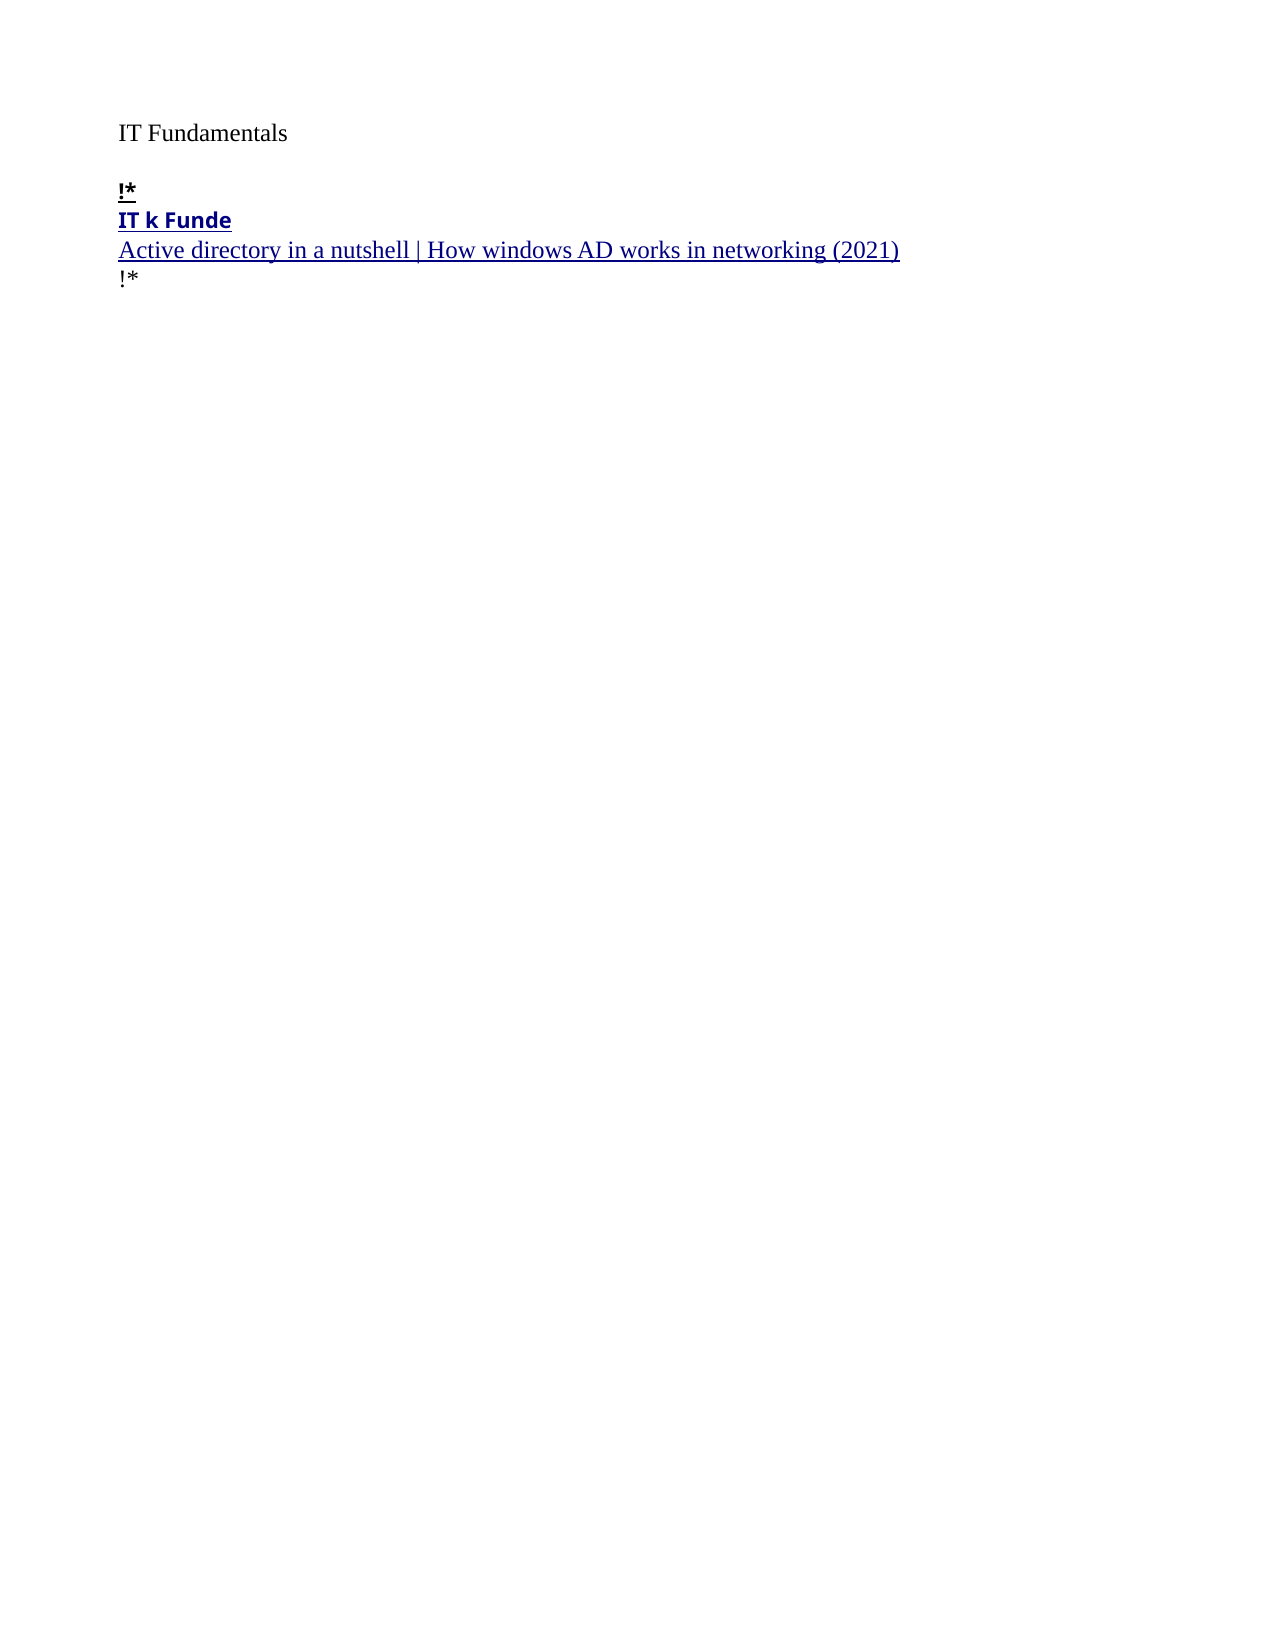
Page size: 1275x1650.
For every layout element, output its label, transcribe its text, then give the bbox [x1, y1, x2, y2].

text !* [118, 264, 1157, 293]
text !* [118, 176, 1157, 205]
text IT k Funde [118, 205, 1157, 235]
text IT Fundamentals [118, 118, 1157, 147]
text Active directory in a nutshell | How windows AD works in networking (2021) [118, 235, 1157, 264]
